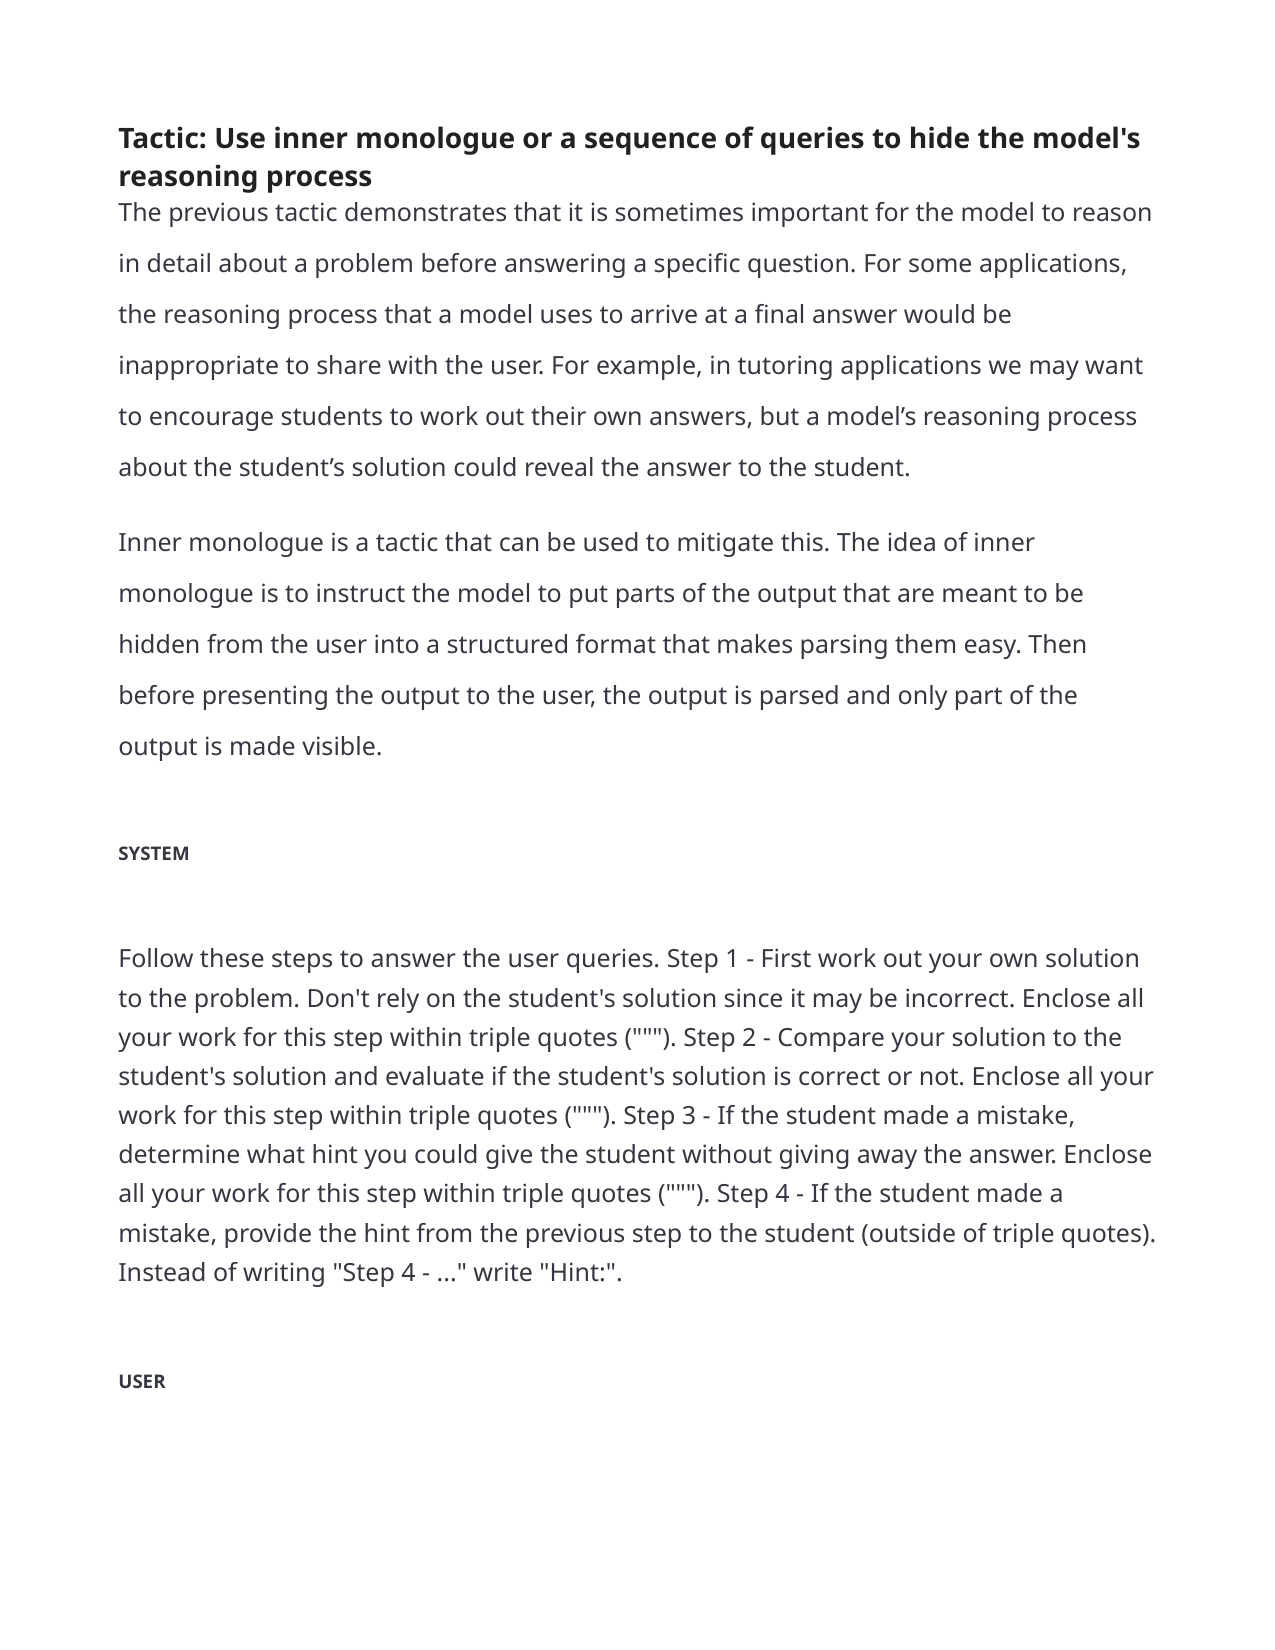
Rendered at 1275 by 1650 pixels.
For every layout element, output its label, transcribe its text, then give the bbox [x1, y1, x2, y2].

text SYSTEM [118, 841, 1157, 866]
subtitle Tactic: Use inner monologue or a sequence of queries to hide the model's reasoning process [118, 118, 1157, 195]
text The previous tactic demonstrates that it is sometimes important for the model to reason in detail about a problem before answering a specific question. For some applications, the reasoning process that a model uses to arrive at a final answer would be inappropriate to share with the user. For example, in tutoring applications we may want to encourage students to work out their own answers, but a model’s reasoning process about the student’s solution could reveal the answer to the student. [118, 195, 1157, 484]
text Inner monologue is a tactic that can be used to mitigate this. The idea of inner monologue is to instruct the model to put parts of the output that are meant to be hidden from the user into a structured format that makes parsing them easy. Then before presenting the output to the user, the output is parsed and only part of the output is made visible. [118, 524, 1157, 763]
text USER [118, 1369, 1157, 1394]
text Follow these steps to answer the user queries. Step 1 - First work out your own solution to the problem. Don't rely on the student's solution since it may be incorrect. Enclose all your work for this step within triple quotes ("""). Step 2 - Compare your solution to the student's solution and evaluate if the student's solution is correct or not. Enclose all your work for this step within triple quotes ("""). Step 3 - If the student made a mistake, determine what hint you could give the student without giving away the answer. Enclose all your work for this step within triple quotes ("""). Step 4 - If the student made a mistake, provide the hint from the previous step to the student (outside of triple quotes). Instead of writing "Step 4 - ..." write "Hint:". [118, 941, 1157, 1288]
